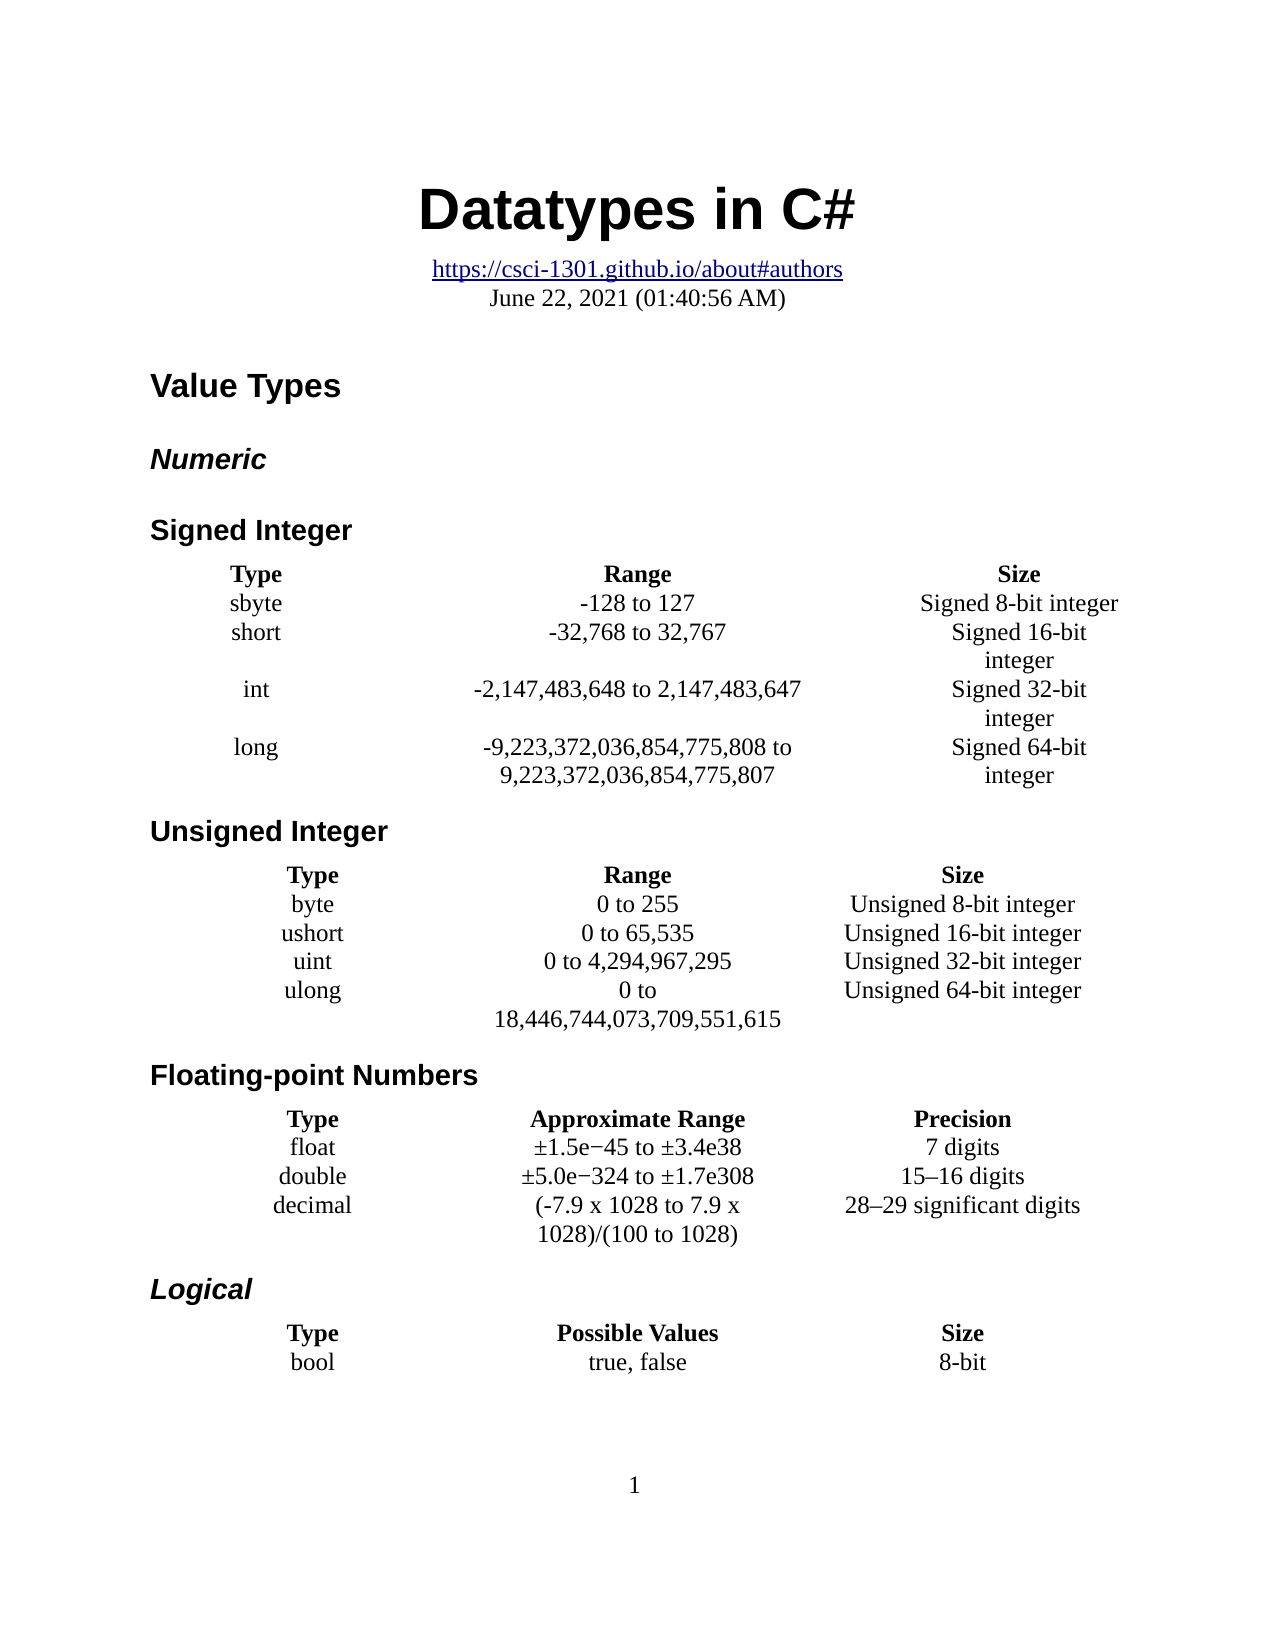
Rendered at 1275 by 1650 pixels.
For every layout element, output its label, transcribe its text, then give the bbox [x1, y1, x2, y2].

table_cell float [150, 1133, 475, 1161]
table_header Type [150, 1319, 475, 1347]
table_cell sbyte [150, 588, 362, 617]
table_cell Unsigned 32-bit integer [800, 946, 1125, 975]
table_cell 0 to 18,446,744,073,709,551,615 [475, 975, 800, 1033]
table_header Range [362, 559, 913, 588]
table_header Type [150, 1104, 475, 1132]
subtitle Floating-point Numbers [150, 1058, 1125, 1091]
table_header Size [913, 559, 1125, 588]
subtitle Unsigned Integer [150, 814, 1125, 848]
table_cell decimal [150, 1190, 475, 1247]
table_cell uint [150, 946, 475, 975]
table_cell Signed 16-bit integer [913, 617, 1125, 674]
table_header Size [800, 1319, 1125, 1347]
table_header Precision [800, 1104, 1125, 1132]
subtitle Numeric [150, 442, 1125, 476]
subtitle Logical [150, 1272, 1125, 1306]
table_cell -32,768 to 32,767 [362, 617, 913, 674]
table_cell 0 to 65,535 [475, 918, 800, 946]
table_cell 7 digits [800, 1133, 1125, 1161]
table_cell ulong [150, 975, 475, 1033]
subtitle Value Types [150, 366, 1125, 404]
table_cell Signed 8-bit integer [913, 588, 1125, 617]
text June 22, 2021 (01:40:56 AM) [150, 283, 1125, 312]
table_header Type [150, 559, 362, 588]
table_cell 0 to 255 [475, 889, 800, 918]
table_cell 8-bit [800, 1347, 1125, 1376]
table_cell ushort [150, 918, 475, 946]
table_cell short [150, 617, 362, 674]
table_cell int [150, 674, 362, 732]
table_header Possible Values [475, 1319, 800, 1347]
table_cell 0 to 4,294,967,295 [475, 946, 800, 975]
table_cell -9,223,372,036,854,775,808 to 9,223,372,036,854,775,807 [362, 732, 913, 789]
title Datatypes in C# [150, 175, 1125, 242]
text https://csci-1301.github.io/about#authors [150, 254, 1125, 283]
table_cell Unsigned 16-bit integer [800, 918, 1125, 946]
table_cell Unsigned 8-bit integer [800, 889, 1125, 918]
table_cell byte [150, 889, 475, 918]
table_cell Unsigned 64-bit integer [800, 975, 1125, 1033]
table_cell 15–16 digits [800, 1161, 1125, 1190]
table_cell Signed 64-bit integer [913, 732, 1125, 789]
table_cell long [150, 732, 362, 789]
table_header Size [800, 860, 1125, 889]
table_cell bool [150, 1347, 475, 1376]
table_cell 28–29 significant digits [800, 1190, 1125, 1247]
table_cell true, false [475, 1347, 800, 1376]
table_cell -128 to 127 [362, 588, 913, 617]
table_header Range [475, 860, 800, 889]
table_cell (-7.9 x 1028 to 7.9 x 1028)/(100 to 1028) [475, 1190, 800, 1247]
table_cell ±1.5e−45 to ±3.4e38 [475, 1133, 800, 1161]
table_cell double [150, 1161, 475, 1190]
table_cell -2,147,483,648 to 2,147,483,647 [362, 674, 913, 732]
subtitle Signed Integer [150, 513, 1125, 547]
table_header Approximate Range [475, 1104, 800, 1132]
table_header Type [150, 860, 475, 889]
table_cell ±5.0e−324 to ±1.7e308 [475, 1161, 800, 1190]
table_cell Signed 32-bit integer [913, 674, 1125, 732]
